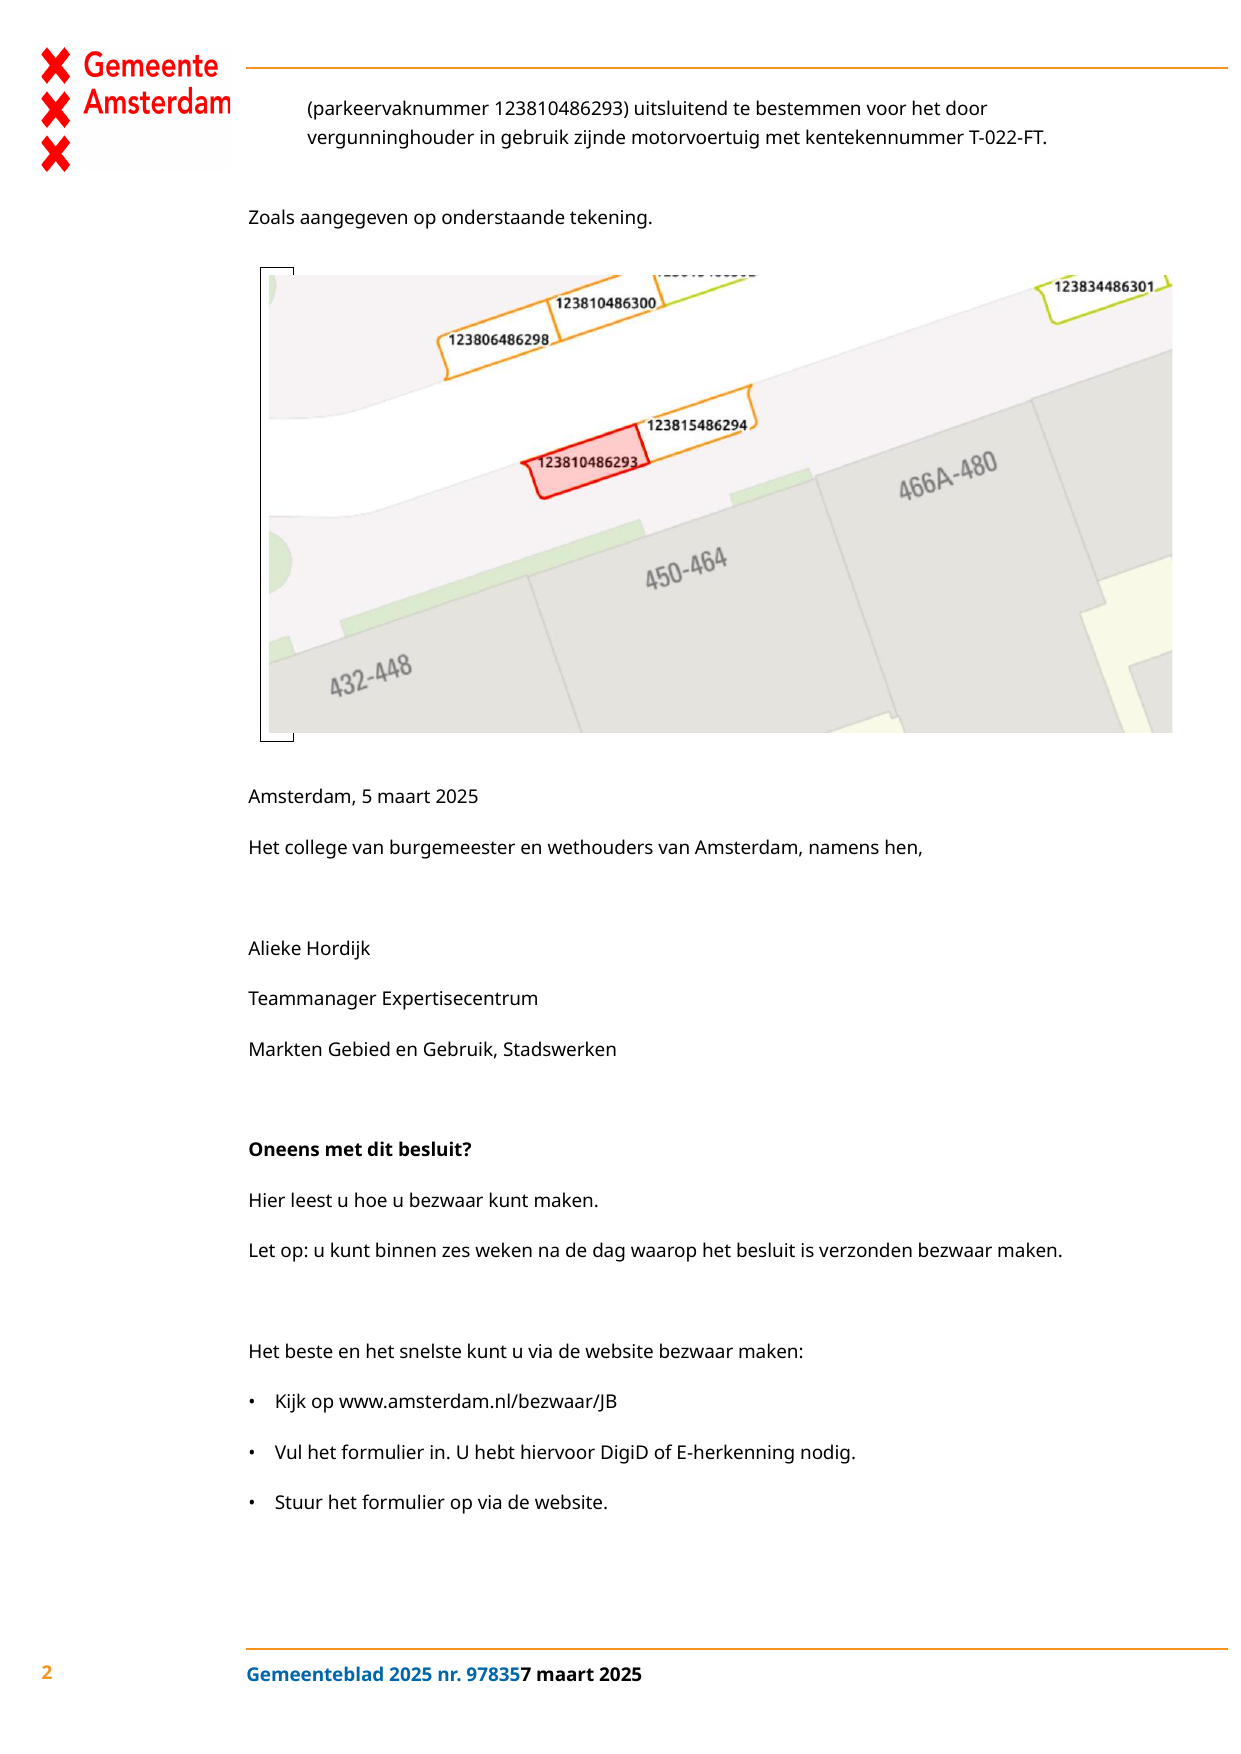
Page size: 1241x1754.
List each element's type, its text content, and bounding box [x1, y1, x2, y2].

text • Stuur het formulier op via de website. [248, 1489, 1152, 1515]
text Alieke Hordijk [248, 935, 1152, 961]
text Teammanager Expertisecentrum [248, 985, 1152, 1011]
text Het college van burgemeester en wethouders van Amsterdam, namens hen, [248, 834, 1152, 860]
text Het beste en het snelste kunt u via de website bezwaar maken: [248, 1338, 1152, 1364]
picture [41, 47, 231, 172]
text Hier leest u hoe u bezwaar kunt maken. [248, 1187, 1152, 1213]
text Zoals aangegeven op onderstaande tekening. [248, 204, 1152, 230]
text Oneens met dit besluit? [248, 1137, 1152, 1162]
text • Kijk op www.amsterdam.nl/bezwaar/JB [248, 1389, 1152, 1414]
text • Vul het formulier in. U hebt hiervoor DigiD of E-herkenning nodig. [248, 1439, 1152, 1465]
text Markten Gebied en Gebruik, Stadswerken [248, 1036, 1152, 1061]
text Amsterdam, 5 maart 2025 [248, 784, 1152, 809]
list (parkeervaknummer 123810486293) uitsluitend te bestemmen voor het door vergunninghouder in gebruik zijnde motorvoertuig met kentekennummer T-022-FT. [248, 95, 1152, 150]
text Let op: u kunt binnen zes weken na de dag waarop het besluit is verzonden bezwaar maken. [248, 1237, 1152, 1263]
picture [268, 275, 1173, 733]
